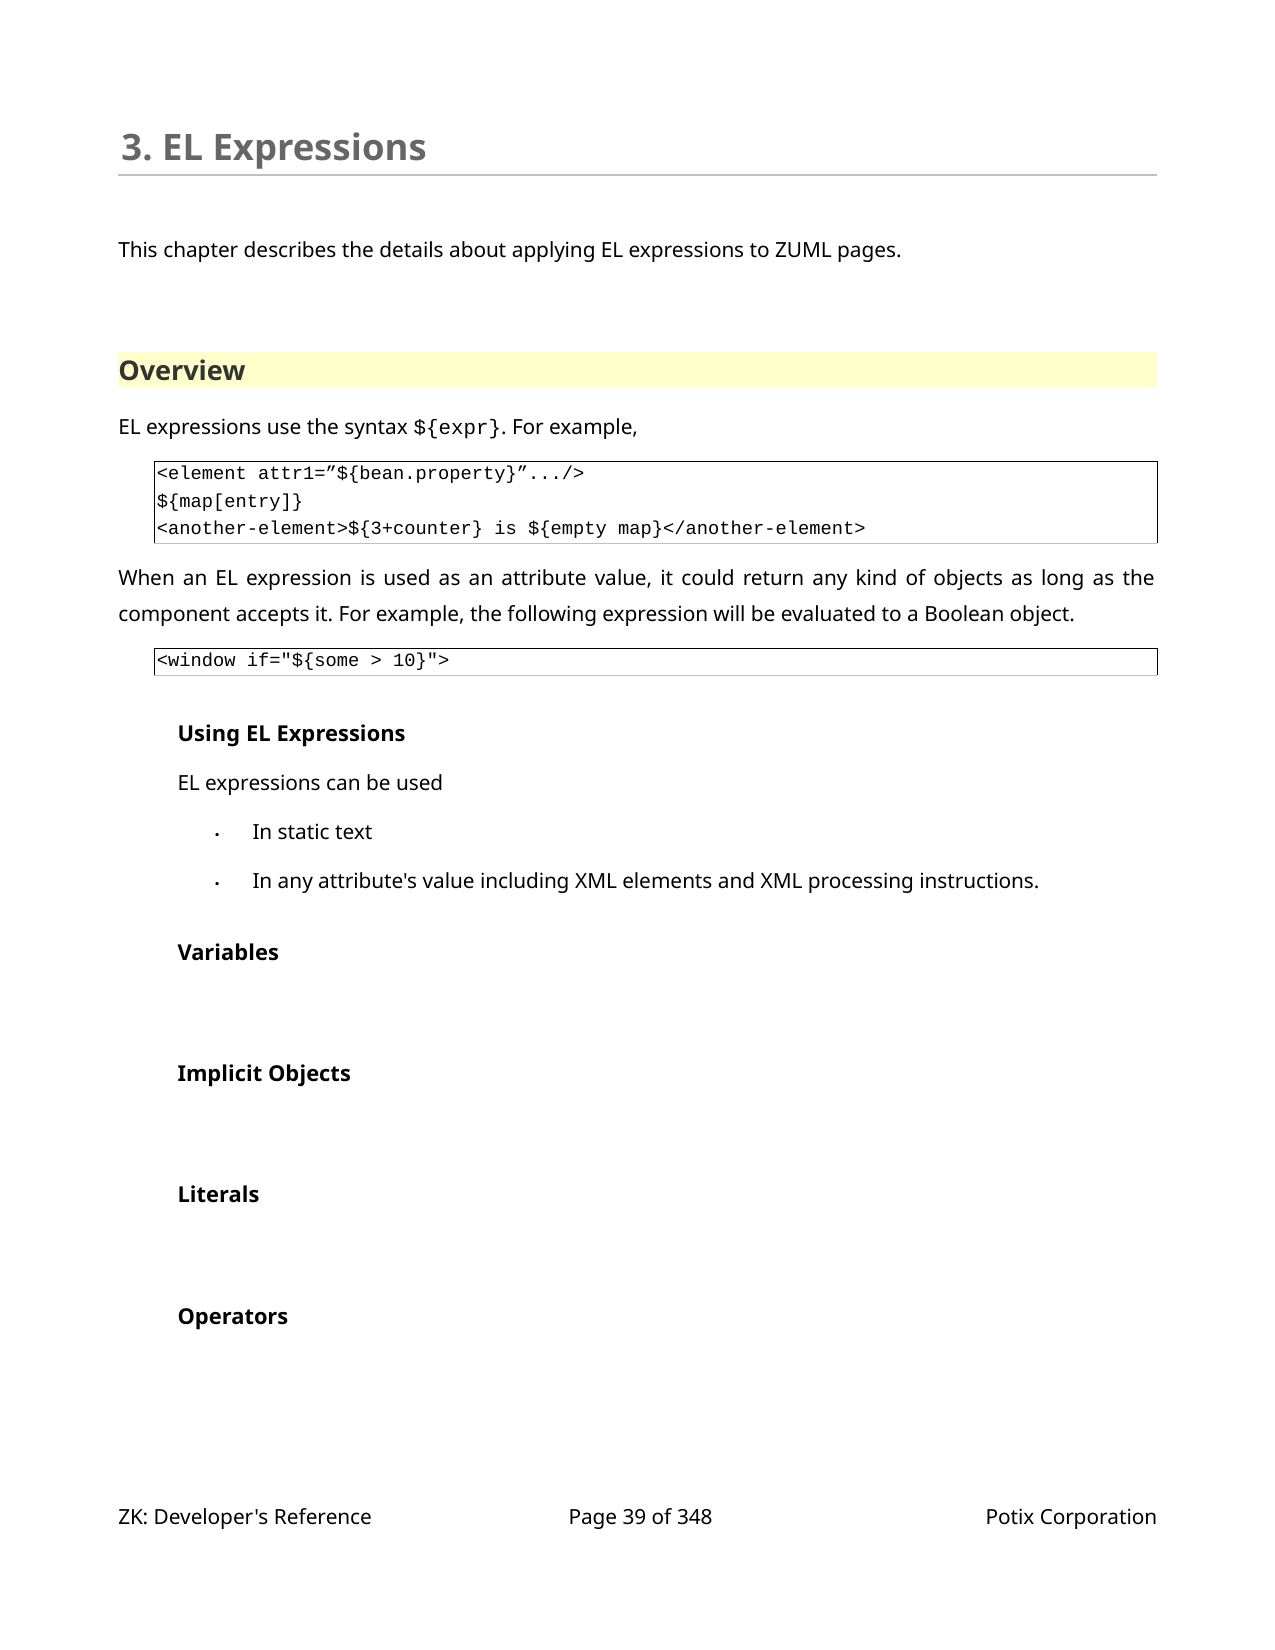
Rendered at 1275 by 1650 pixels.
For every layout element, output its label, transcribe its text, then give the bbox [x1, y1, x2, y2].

text EL expressions can be used [177, 768, 1157, 796]
list In any attribute's value including XML elements and XML processing instructions. [215, 866, 1157, 894]
text ${map[entry]} [155, 488, 1157, 513]
text This chapter describes the details about applying EL expressions to ZUML pages. [118, 235, 1157, 263]
subtitle 3. EL Expressions [118, 118, 1157, 174]
subtitle Variables [177, 936, 1157, 966]
text <another-element>${3+counter} is ${empty map}</another-element> [155, 516, 1157, 543]
text <element attr1=”${bean.property}”.../> [155, 462, 1157, 486]
subtitle Literals [177, 1179, 1157, 1209]
text EL expressions use the syntax ${expr}. For example, [118, 412, 1157, 441]
subtitle Implicit Objects [177, 1058, 1157, 1088]
list In static text [215, 817, 1157, 845]
text <window if="${some > 10}"> [155, 649, 1157, 675]
subtitle Operators [177, 1301, 1157, 1331]
subtitle Using EL Expressions [177, 717, 1157, 747]
text When an EL expression is used as an attribute value, it could return any kind of objects as long as the component accepts it. For example, the following expression will be evaluated to a Boolean object. [118, 563, 1157, 627]
subtitle Overview [118, 352, 1157, 388]
